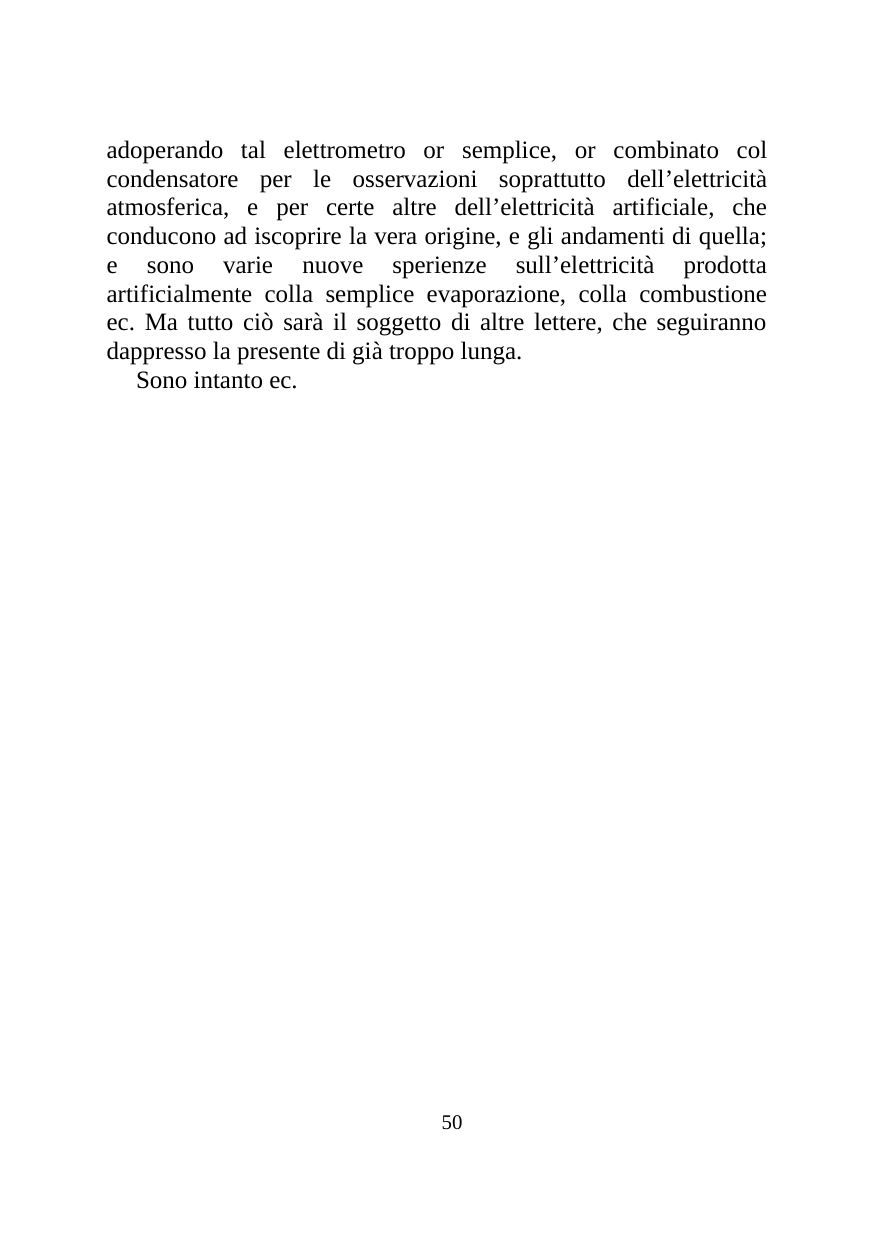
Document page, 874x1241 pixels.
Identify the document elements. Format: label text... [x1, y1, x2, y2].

text adoperando tal elettrometro or semplice, or combinato col condensatore per le osservazioni soprattutto dell’elettricità atmosferica, e per certe altre dell’elettricità artificiale, che conducono ad iscoprire la vera origine, e gli andamenti di quella; e sono varie nuove sperienze sull’elettricità prodotta artificialmente colla semplice evaporazione, colla combustione ec. Ma tutto ciò sarà il soggetto di altre lettere, che seguiranno dappresso la presente di già troppo lunga. [106, 135, 768, 365]
text Sono intanto ec. [106, 365, 768, 394]
